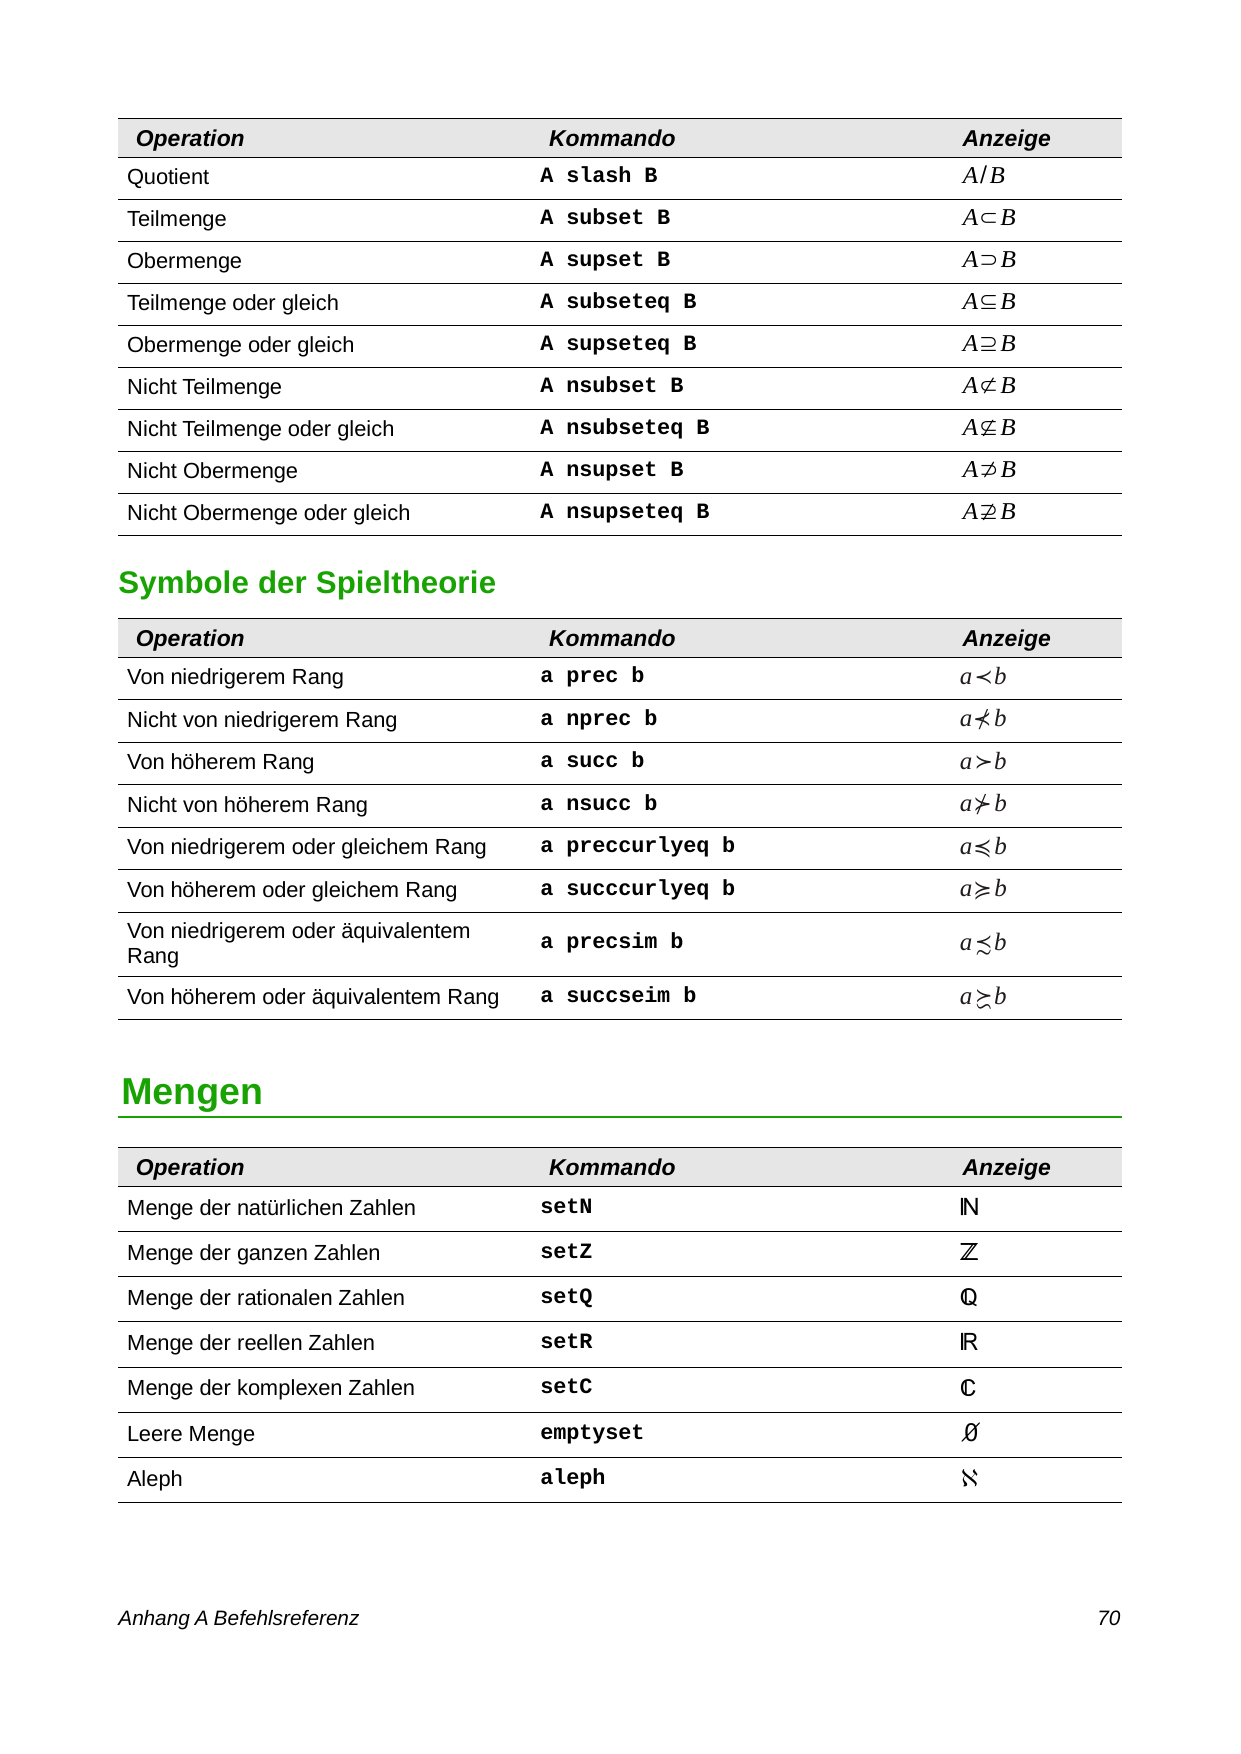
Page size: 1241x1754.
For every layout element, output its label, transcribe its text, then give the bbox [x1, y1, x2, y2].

table_cell a nprec b [531, 700, 945, 742]
table_header Anzeige [945, 1148, 1122, 1186]
table_header Operation [118, 1148, 531, 1186]
table_cell [945, 700, 1122, 742]
table_cell [945, 1322, 1122, 1367]
table_cell [945, 1232, 1122, 1276]
table_cell A nsubset B [531, 368, 945, 409]
table_cell [945, 977, 1122, 1019]
table_cell Von höherem Rang [118, 743, 531, 784]
table_cell aleph [531, 1458, 945, 1502]
table_cell Obermenge [118, 242, 531, 283]
table_cell Obermenge oder gleich [118, 326, 531, 367]
table_cell Nicht Obermenge oder gleich [118, 494, 531, 535]
table_cell [945, 158, 1122, 199]
table_cell Menge der rationalen Zahlen [118, 1277, 531, 1321]
table_cell [945, 1458, 1122, 1502]
table_cell Von niedrigerem Rang [118, 658, 531, 699]
table_cell setZ [531, 1232, 945, 1276]
table_cell Von höherem oder gleichem Rang [118, 870, 531, 912]
table_cell Nicht Teilmenge oder gleich [118, 410, 531, 451]
table_cell A nsupseteq B [531, 494, 945, 535]
table_cell Von niedrigerem oder äquivalentem Rang [118, 913, 531, 976]
table_header Anzeige [945, 119, 1122, 157]
table_cell Quotient [118, 158, 531, 199]
table_cell [945, 1368, 1122, 1412]
table_cell [945, 242, 1122, 283]
table_header Kommando [531, 619, 945, 657]
table_cell [945, 828, 1122, 869]
table_cell [945, 284, 1122, 325]
table_cell Teilmenge oder gleich [118, 284, 531, 325]
table_cell [945, 785, 1122, 827]
table_cell Von niedrigerem oder gleichem Rang [118, 828, 531, 869]
table_cell a nsucc b [531, 785, 945, 827]
table_header Operation [118, 119, 531, 157]
table_cell A slash B [531, 158, 945, 199]
table_cell a succ b [531, 743, 945, 784]
table_cell Nicht Obermenge [118, 452, 531, 493]
table_header Kommando [531, 119, 945, 157]
table_cell A subset B [531, 200, 945, 241]
table_cell Nicht Teilmenge [118, 368, 531, 409]
table_cell [945, 326, 1122, 367]
table_cell A supset B [531, 242, 945, 283]
table_cell A nsubseteq B [531, 410, 945, 451]
table_cell Menge der natürlichen Zahlen [118, 1187, 531, 1231]
table_cell A nsupset B [531, 452, 945, 493]
table_cell a succseim b [531, 977, 945, 1019]
table_cell Teilmenge [118, 200, 531, 241]
table_cell [945, 1187, 1122, 1231]
table_cell Leere Menge [118, 1413, 531, 1457]
table_cell [945, 658, 1122, 699]
table_cell Aleph [118, 1458, 531, 1502]
table_cell A supseteq B [531, 326, 945, 367]
table_cell [945, 410, 1122, 451]
table_cell setN [531, 1187, 945, 1231]
table_cell setR [531, 1322, 945, 1367]
table_cell [945, 1413, 1122, 1457]
subtitle Mengen [118, 1067, 1122, 1116]
table_cell [945, 494, 1122, 535]
table_cell [945, 743, 1122, 784]
subtitle Symbole der Spieltheorie [118, 564, 1122, 600]
table_header Operation [118, 619, 531, 657]
table_cell Menge der ganzen Zahlen [118, 1232, 531, 1276]
table_cell Nicht von niedrigerem Rang [118, 700, 531, 742]
table_header Kommando [531, 1148, 945, 1186]
table_cell a prec b [531, 658, 945, 699]
table_cell a precsim b [531, 913, 945, 976]
table_cell Nicht von höherem Rang [118, 785, 531, 827]
table_cell [945, 913, 1122, 976]
table_cell Menge der komplexen Zahlen [118, 1368, 531, 1412]
table_header Anzeige [945, 619, 1122, 657]
table_cell a succcurlyeq b [531, 870, 945, 912]
table_cell setC [531, 1368, 945, 1412]
table_cell [945, 1277, 1122, 1321]
table_cell [945, 200, 1122, 241]
table_cell [945, 870, 1122, 912]
table_cell [945, 368, 1122, 409]
table_cell emptyset [531, 1413, 945, 1457]
table_cell Menge der reellen Zahlen [118, 1322, 531, 1367]
table_cell setQ [531, 1277, 945, 1321]
table_cell a preccurlyeq b [531, 828, 945, 869]
table_cell A subseteq B [531, 284, 945, 325]
table_cell [945, 452, 1122, 493]
table_cell Von höherem oder äquivalentem Rang [118, 977, 531, 1019]
